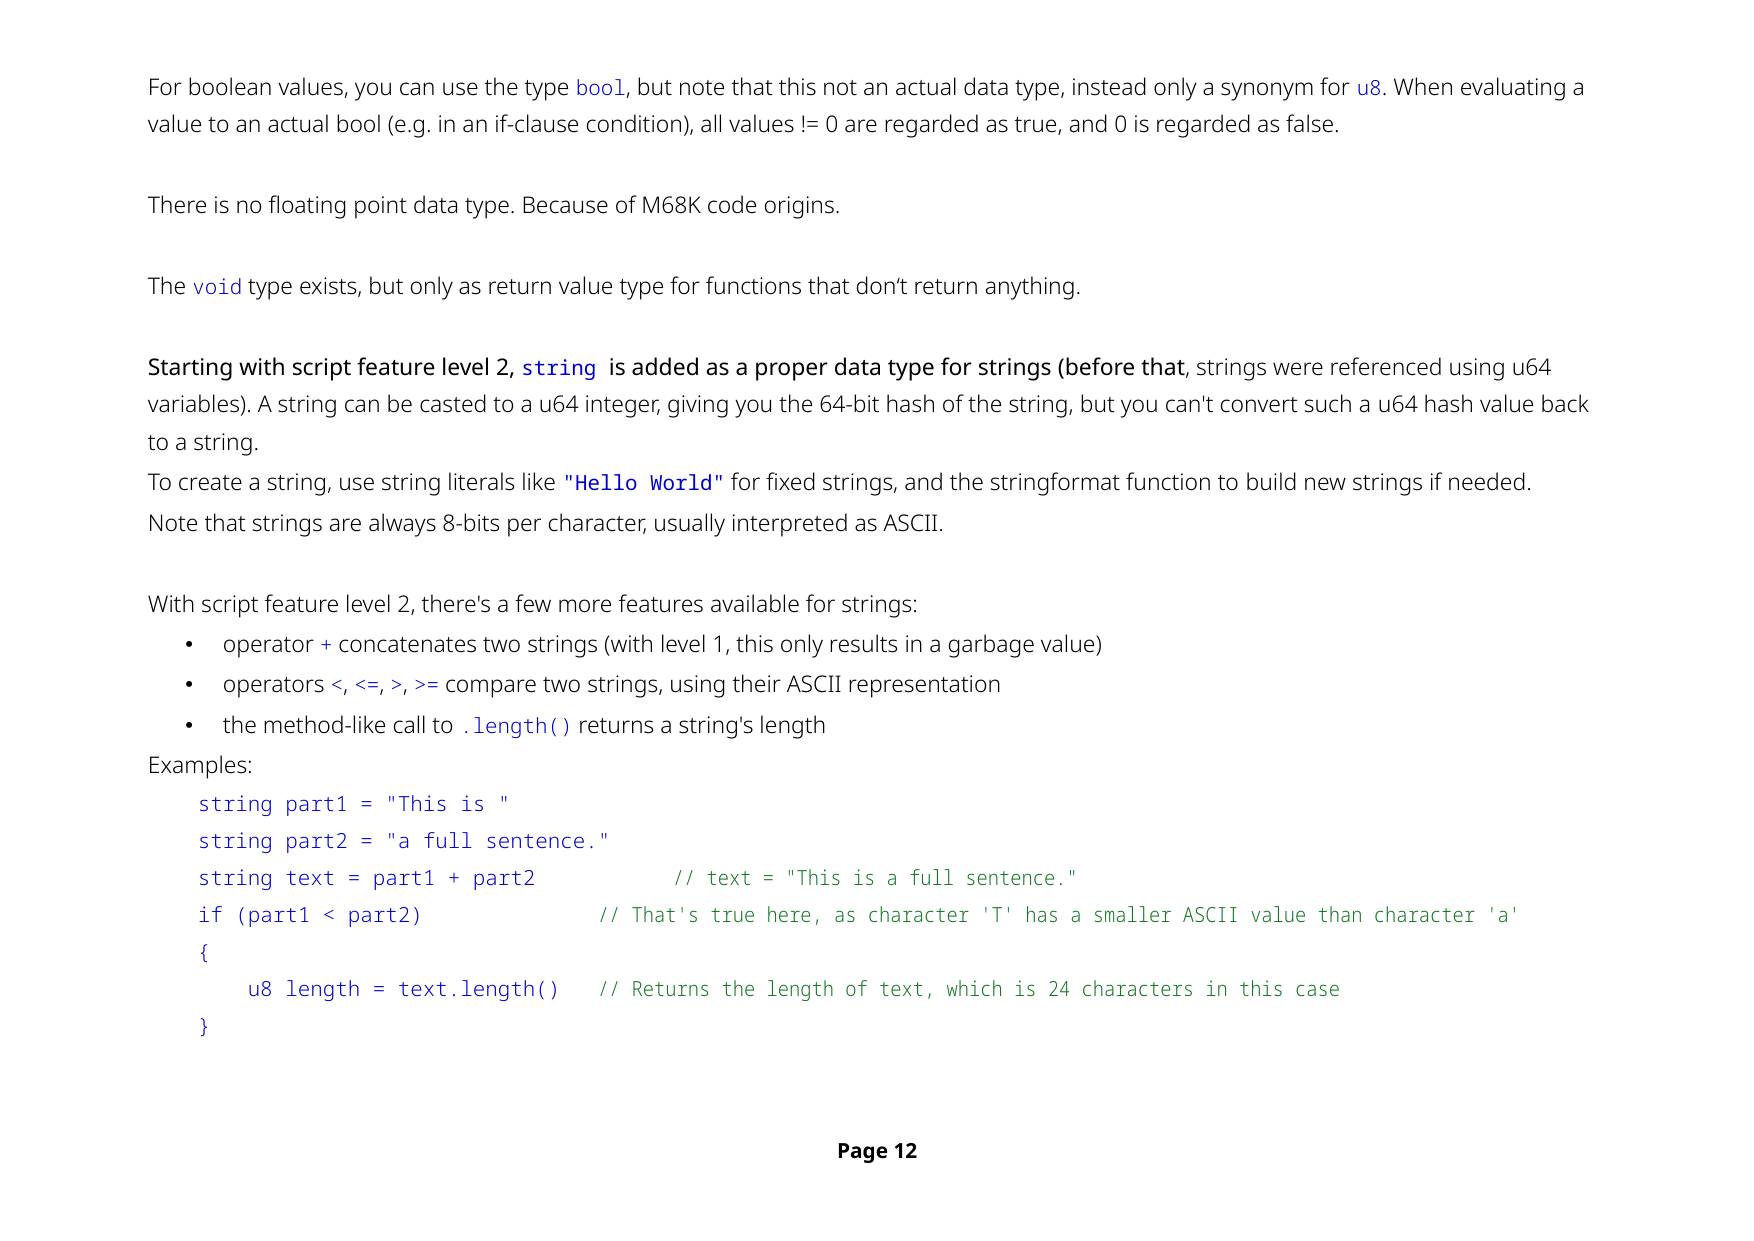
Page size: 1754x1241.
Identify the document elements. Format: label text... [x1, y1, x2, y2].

text string part2 = "a full sentence." [148, 827, 1606, 855]
text Note that strings are always 8-bits per character, usually interpreted as ASCII. [148, 507, 1606, 538]
text There is no floating point data type. Because of M68K code origins. [148, 189, 1606, 220]
text string text = part1 + part2 // text = "This is a full sentence." [148, 863, 1606, 892]
list the method-like call to .length() returns a string's length [185, 709, 1606, 740]
text } [148, 1011, 1606, 1040]
text With script feature level 2, there's a few more features available for strings: [148, 587, 1606, 619]
text string part1 = "This is " [148, 789, 1606, 818]
text Examples: [148, 749, 1606, 780]
text The void type exists, but only as return value type for functions that don‘t return anything. [148, 270, 1606, 301]
text Starting with script feature level 2, string is added as a proper data type for strings (before that, strings were referenced using u64 variables). A string can be casted to a u64 integer, giving you the 64-bit hash of the string, but you can't convert such a u64 hash value back to a string. [148, 351, 1606, 457]
text { [148, 937, 1606, 966]
list operators <, <=, >, >= compare two strings, using their ASCII representation [185, 668, 1606, 699]
text u8 length = text.length() // Returns the length of text, which is 24 characters in this case [148, 974, 1606, 1003]
text To create a string, use string literals like "Hello World" for fixed strings, and the stringformat function to build new strings if needed. [148, 466, 1606, 497]
text if (part1 < part2) // That's true here, as character 'T' has a smaller ASCII value than character 'a' [148, 901, 1606, 929]
list operator + concatenates two strings (with level 1, this only results in a garbage value) [185, 628, 1606, 659]
text For boolean values, you can use the type bool, but note that this not an actual data type, instead only a synonym for u8. When evaluating a value to an actual bool (e.g. in an if-clause condition), all values != 0 are regarded as true, and 0 is regarded as false. [148, 71, 1606, 139]
